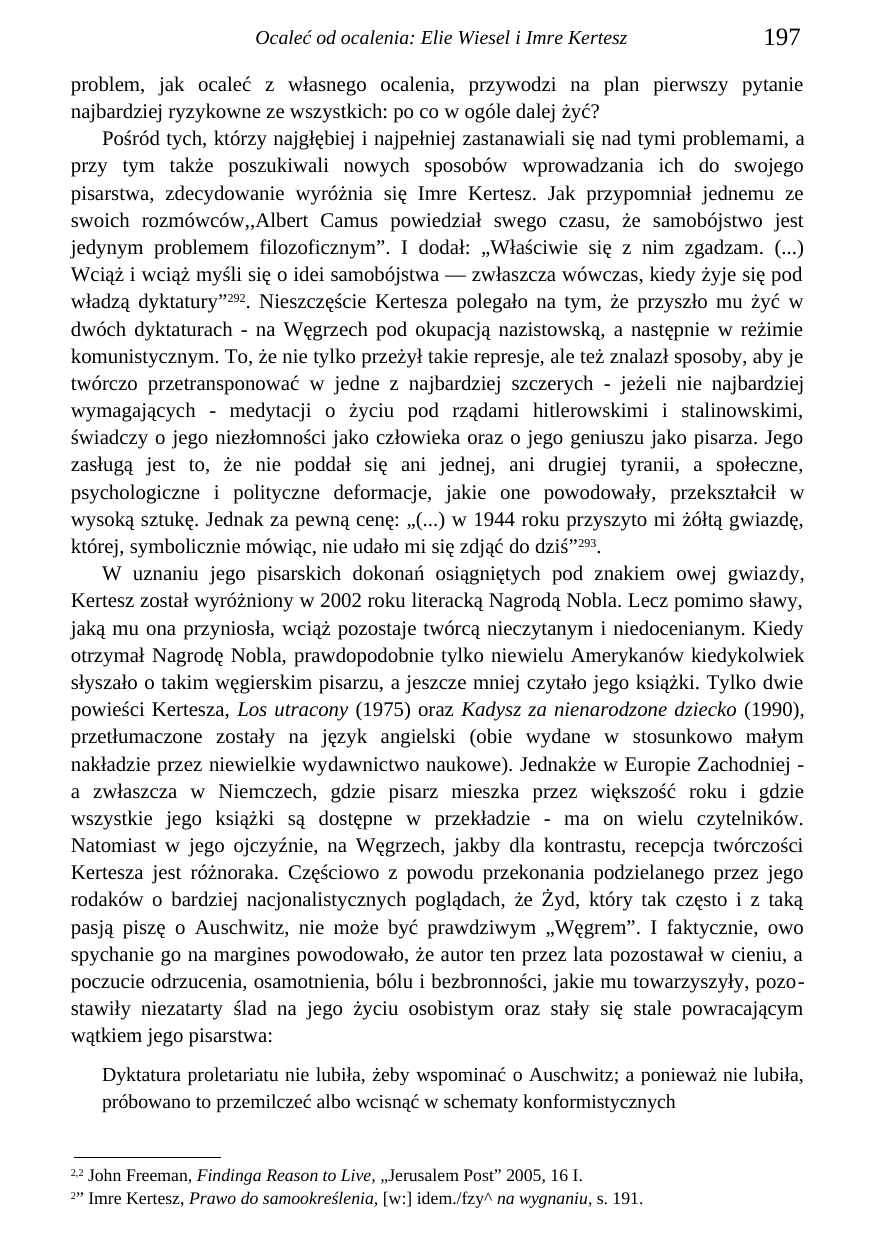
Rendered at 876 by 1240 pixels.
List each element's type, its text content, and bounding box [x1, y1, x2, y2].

text Ocaleć od ocalenia: Elie Wiesel i Imre Kertesz [255, 26, 629, 48]
text 2” Imre Kertesz, Prawo do samookreślenia, [w:] idem./fzy^ na wygnaniu, s. 191. [71, 1188, 804, 1208]
text Dyktatura proletariatu nie lubiła, żeby wspominać o Auschwitz; a ponieważ nie lubiła, próbowano to przemilczeć albo wcisnąć w schematy konformistycznych [102, 1063, 804, 1113]
text W uznaniu jego pisarskich dokonań osiągniętych pod znakiem owej gwiaz­dy, Kertesz został wyróżniony w 2002 roku literacką Nagrodą Nobla. Lecz pomimo sławy, jaką mu ona przyniosła, wciąż pozostaje twórcą nieczytanym i niedocenianym. Kiedy otrzymał Nagrodę Nobla, prawdopodobnie tylko nie­wielu Amerykanów kiedykolwiek słyszało o takim węgierskim pisarzu, a jeszcze mniej czytało jego książki. Tylko dwie powieści Kertesza, Los utracony (1975) oraz Kadysz za nienarodzone dziecko (1990), przetłumaczone zostały na język angielski (obie wydane w stosunkowo małym nakładzie przez niewielkie wy­dawnictwo naukowe). Jednakże w Europie Zachodniej - a zwłaszcza w Niem­czech, gdzie pisarz mieszka przez większość roku i gdzie wszystkie jego książki są dostępne w przekładzie - ma on wielu czytelników. Natomiast w jego ojczyźnie, na Węgrzech, jakby dla kontrastu, recepcja twórczości Kertesza jest różnoraka. Częściowo z powodu przekonania podzielanego przez jego rodaków o bardziej nacjonalistycznych poglądach, że Żyd, który tak często i z taką pasją piszę o Au­schwitz, nie może być prawdziwym „Węgrem”. I faktycznie, owo spychanie go na margines powodowało, że autor ten przez lata pozostawał w cieniu, a poczu­cie odrzucenia, osamotnienia, bólu i bezbronności, jakie mu towarzyszyły, pozo­stawiły niezatarty ślad na jego życiu osobistym oraz stały się stale powracającym wątkiem jego pisarstwa: [71, 561, 804, 1047]
text 197 [763, 22, 804, 51]
text problem, jak ocaleć z własnego ocalenia, przywodzi na plan pierwszy pytanie najbardziej ryzykowne ze wszystkich: po co w ogóle dalej żyć? [71, 72, 804, 123]
text Pośród tych, którzy najgłębiej i najpełniej zastanawiali się nad tymi problema­mi, a przy tym także poszukiwali nowych sposobów wprowadzania ich do swojego pisarstwa, zdecydowanie wyróżnia się Imre Kertesz. Jak przypomniał jednemu ze swoich rozmówców,,Albert Camus powiedział swego czasu, że samobójstwo jest jedynym problemem filozoficznym”. I dodał: „Właściwie się z nim zgadzam. (...) Wciąż i wciąż myśli się o idei samobójstwa — zwłaszcza wówczas, kiedy żyje się pod władzą dyktatury”292. Nieszczęście Kertesza polegało na tym, że przyszło mu żyć w dwóch dyktaturach - na Węgrzech pod okupacją nazistowską, a następnie w reżimie komunistycznym. To, że nie tylko przeżył takie represje, ale też znalazł sposoby, aby je twórczo przetransponować w jedne z najbardziej szczerych - jeże­li nie najbardziej wymagających - medytacji o życiu pod rządami hitlerowskimi i stalinowskimi, świadczy o jego niezłomności jako człowieka oraz o jego geniuszu jako pisarza. Jego zasługą jest to, że nie poddał się ani jednej, ani drugiej tyranii, a społeczne, psychologiczne i polityczne deformacje, jakie one powodowały, prze­kształcił w wysoką sztukę. Jednak za pewną cenę: „(...) w 1944 roku przyszyto mi żółtą gwiazdę, której, symbolicznie mówiąc, nie udało mi się zdjąć do dziś”293. [71, 126, 804, 558]
text 2,2 John Freeman, Findinga Reason to Live, „Jerusalem Post” 2005, 16 I. [71, 1165, 804, 1185]
